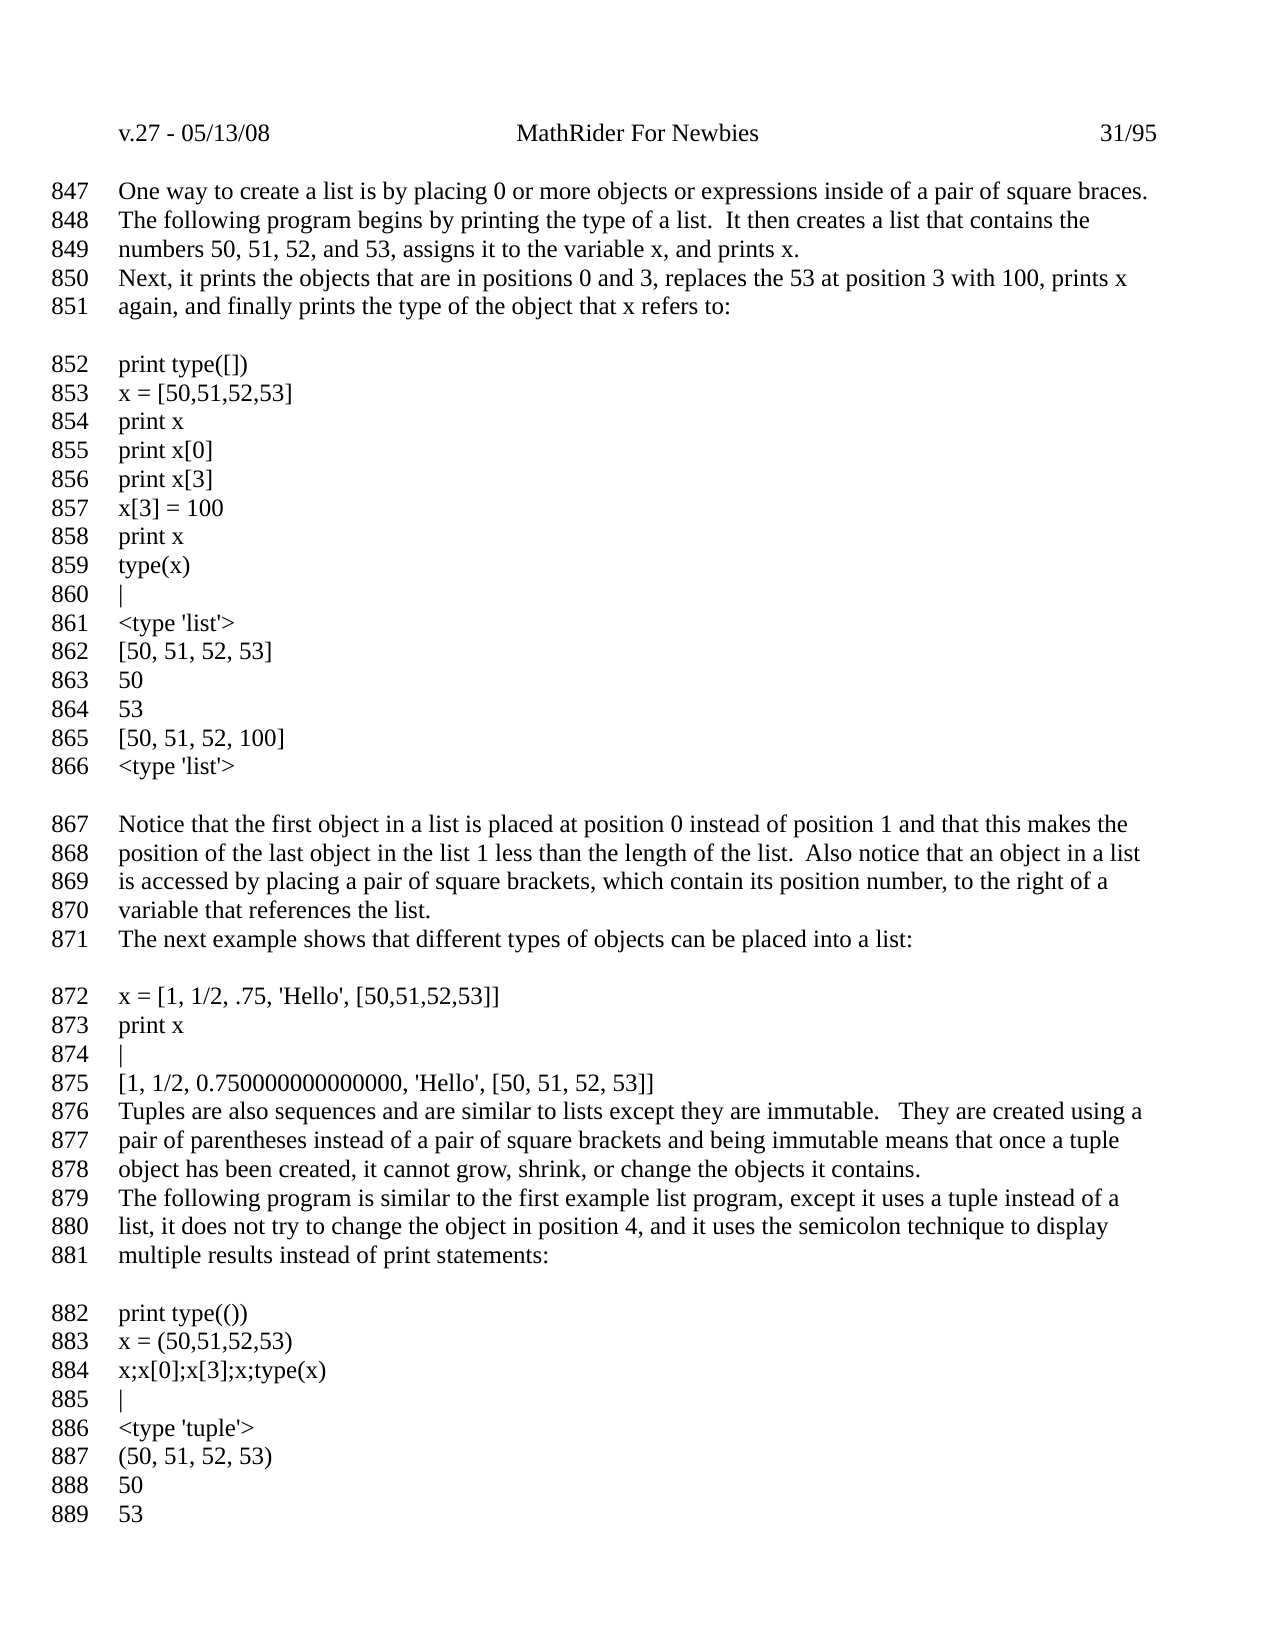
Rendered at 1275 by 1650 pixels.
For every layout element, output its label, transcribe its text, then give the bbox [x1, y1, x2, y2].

text x[3] = 100 [118, 493, 1157, 521]
text x = [1, 1/2, .75, 'Hello', [50,51,52,53]] [118, 981, 1157, 1010]
text x = (50,51,52,53) [118, 1326, 1157, 1355]
text Tuples are also sequences and are similar to lists except they are immutable. They are created using a pair of parentheses instead of a pair of square brackets and being immutable means that once a tuple object has been created, it cannot grow, shrink, or change the objects it contains. [118, 1096, 1157, 1183]
text 50 [118, 1470, 1157, 1499]
text print x [118, 1010, 1157, 1039]
text The following program is similar to the first example list program, except it uses a tuple instead of a list, it does not try to change the object in position 4, and it uses the semicolon technique to display multiple results instead of print statements: [118, 1183, 1157, 1269]
text print x[0] [118, 435, 1157, 464]
text print x[3] [118, 464, 1157, 493]
text x = [50,51,52,53] [118, 378, 1157, 406]
text print type(()) [118, 1298, 1157, 1326]
text 50 [118, 665, 1157, 694]
text 53 [118, 694, 1157, 723]
text [50, 51, 52, 100] [118, 723, 1157, 751]
text <type 'list'> [118, 608, 1157, 636]
text 53 [118, 1499, 1157, 1528]
text | [118, 579, 1157, 608]
text One way to create a list is by placing 0 or more objects or expressions inside of a pair of square braces. The following program begins by printing the type of a list. It then creates a list that contains the numbers 50, 51, 52, and 53, assigns it to the variable x, and prints x. [118, 176, 1157, 263]
text x;x[0];x[3];x;type(x) [118, 1355, 1157, 1384]
text The next example shows that different types of objects can be placed into a list: [118, 924, 1157, 953]
text <type 'tuple'> [118, 1413, 1157, 1441]
text | [118, 1039, 1157, 1068]
text print x [118, 521, 1157, 550]
text Notice that the first object in a list is placed at position 0 instead of position 1 and that this makes the position of the last object in the list 1 less than the length of the list. Also notice that an object in a list is accessed by placing a pair of square brackets, which contain its position number, to the right of a variable that references the list. [118, 809, 1157, 924]
text | [118, 1384, 1157, 1413]
text [1, 1/2, 0.750000000000000, 'Hello', [50, 51, 52, 53]] [118, 1068, 1157, 1096]
text <type 'list'> [118, 751, 1157, 780]
text Next, it prints the objects that are in positions 0 and 3, replaces the 53 at position 3 with 100, prints x again, and finally prints the type of the object that x refers to: [118, 263, 1157, 320]
text (50, 51, 52, 53) [118, 1441, 1157, 1470]
text print type([]) [118, 349, 1157, 378]
text print x [118, 406, 1157, 435]
text [50, 51, 52, 53] [118, 636, 1157, 665]
text type(x) [118, 550, 1157, 579]
